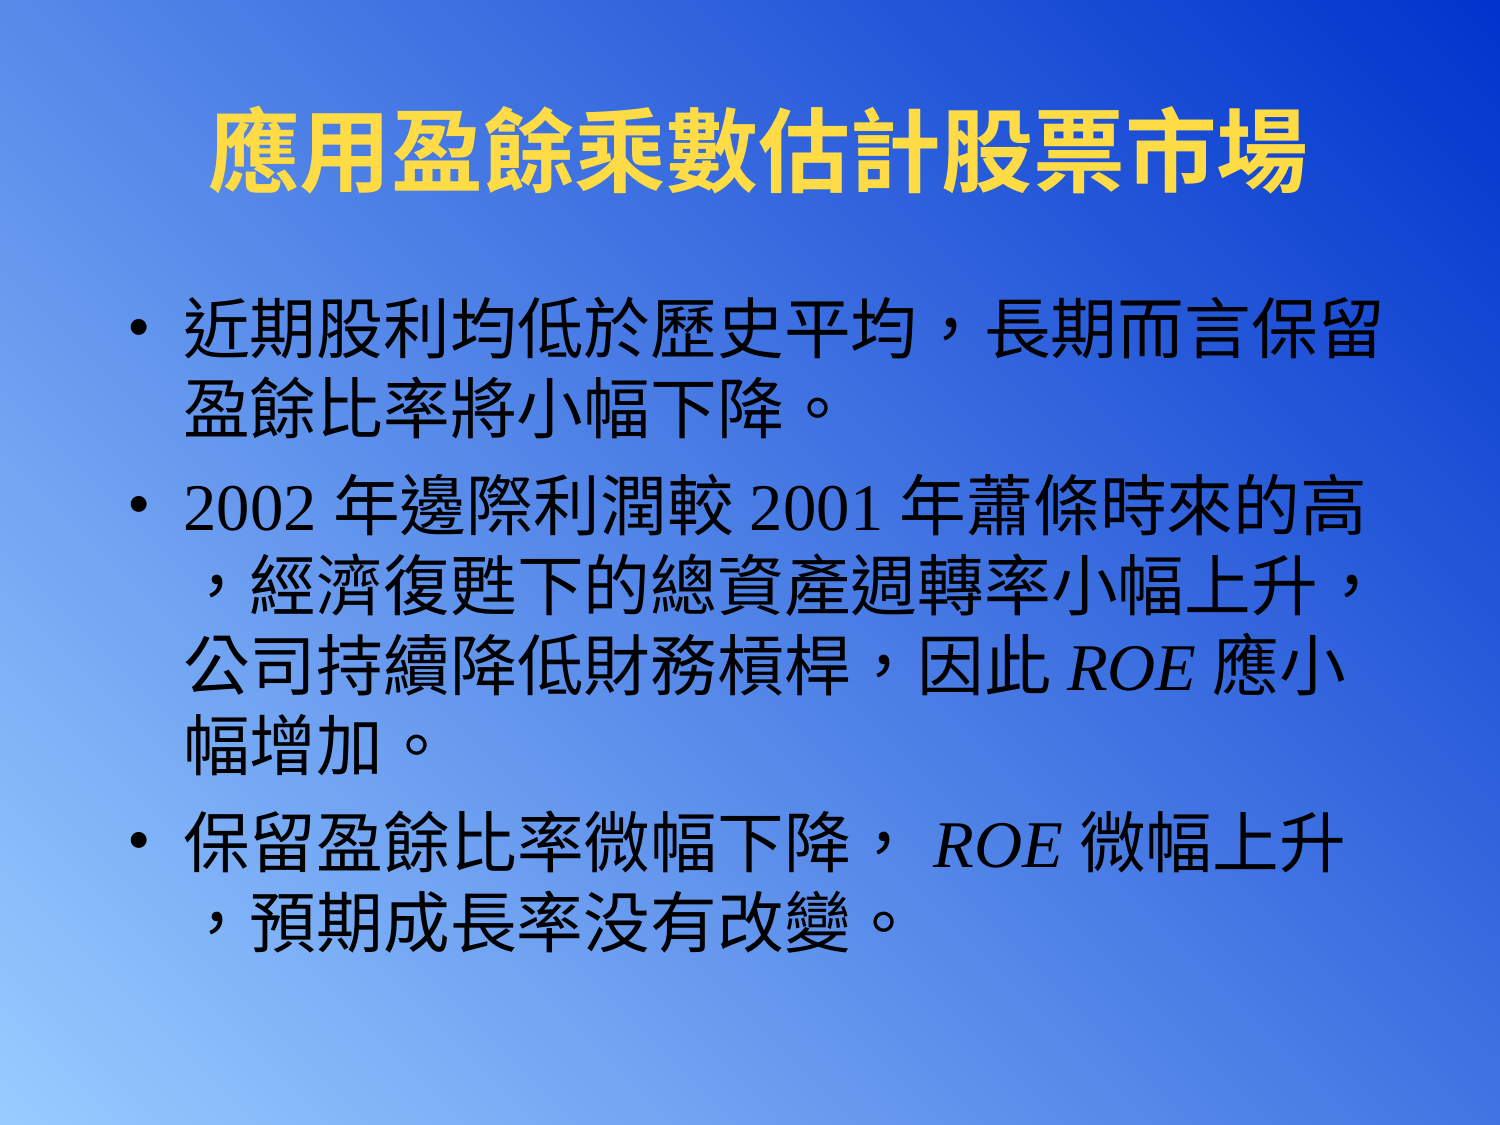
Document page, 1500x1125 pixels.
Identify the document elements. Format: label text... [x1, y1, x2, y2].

text_box 應用盈餘乘數估計股票市場 [64, 54, 1453, 243]
list 近期股利均低於歷史平均，長期而言保留盈餘比率將小幅下降。 2002年邊際利潤較2001年蕭條時來的高，經濟復甦下的總資產週轉率小幅上升，公司持續降低財務槓桿，因此ROE應小幅增加。 保留盈餘比率微幅下降，ROE微幅上升，預期成長率没有改變。 [112, 278, 1423, 1035]
